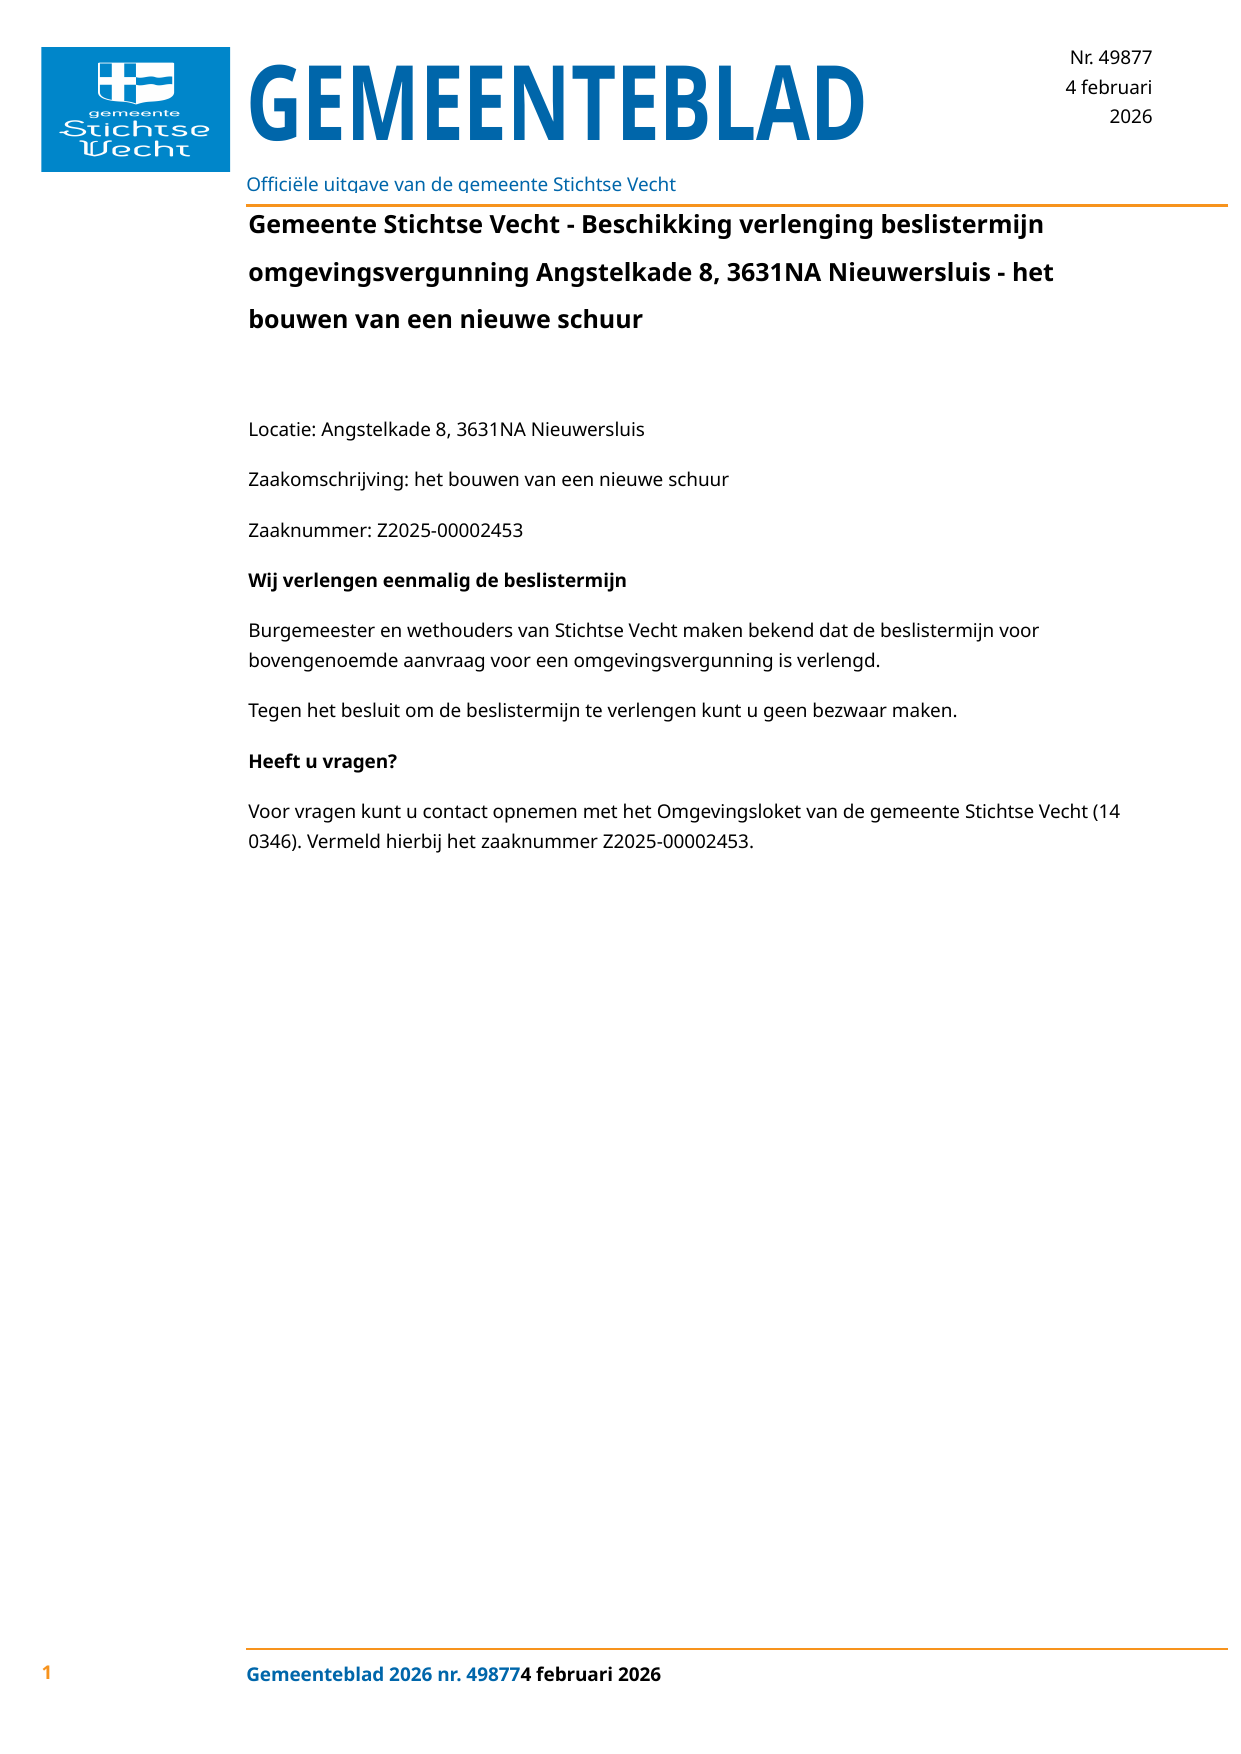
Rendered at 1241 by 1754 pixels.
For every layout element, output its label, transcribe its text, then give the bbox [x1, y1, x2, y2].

text Wij verlengen eenmalig de beslistermijn [248, 567, 1152, 593]
text Locatie: Angstelkade 8, 3631NA Nieuwersluis [248, 416, 1152, 442]
text Zaakomschrijving: het bouwen van een nieuwe schuur [248, 466, 1152, 492]
text Gemeente Stichtse Vecht - Beschikking verlenging beslistermijn omgevingsvergunning Angstelkade 8, 3631NA Nieuwersluis - het bouwen van een nieuwe schuur [248, 207, 1152, 336]
text Voor vragen kunt u contact opnemen met het Omgevingsloket van de gemeente Stichtse Vecht (14 0346). Vermeld hierbij het zaaknummer Z2025-00002453. [248, 798, 1152, 854]
text Tegen het besluit om de beslistermijn te verlengen kunt u geen bezwaar maken. [248, 698, 1152, 723]
picture [137, 63, 174, 103]
text Heeft u vragen? [248, 748, 1152, 774]
picture [99, 63, 135, 101]
text Burgemeester en wethouders van Stichtse Vecht maken bekend dat de beslistermijn voor bovengenoemde aanvraag voor een omgevingsvergunning is verlengd. [248, 618, 1152, 673]
text Zaaknummer: Z2025-00002453 [248, 517, 1152, 542]
